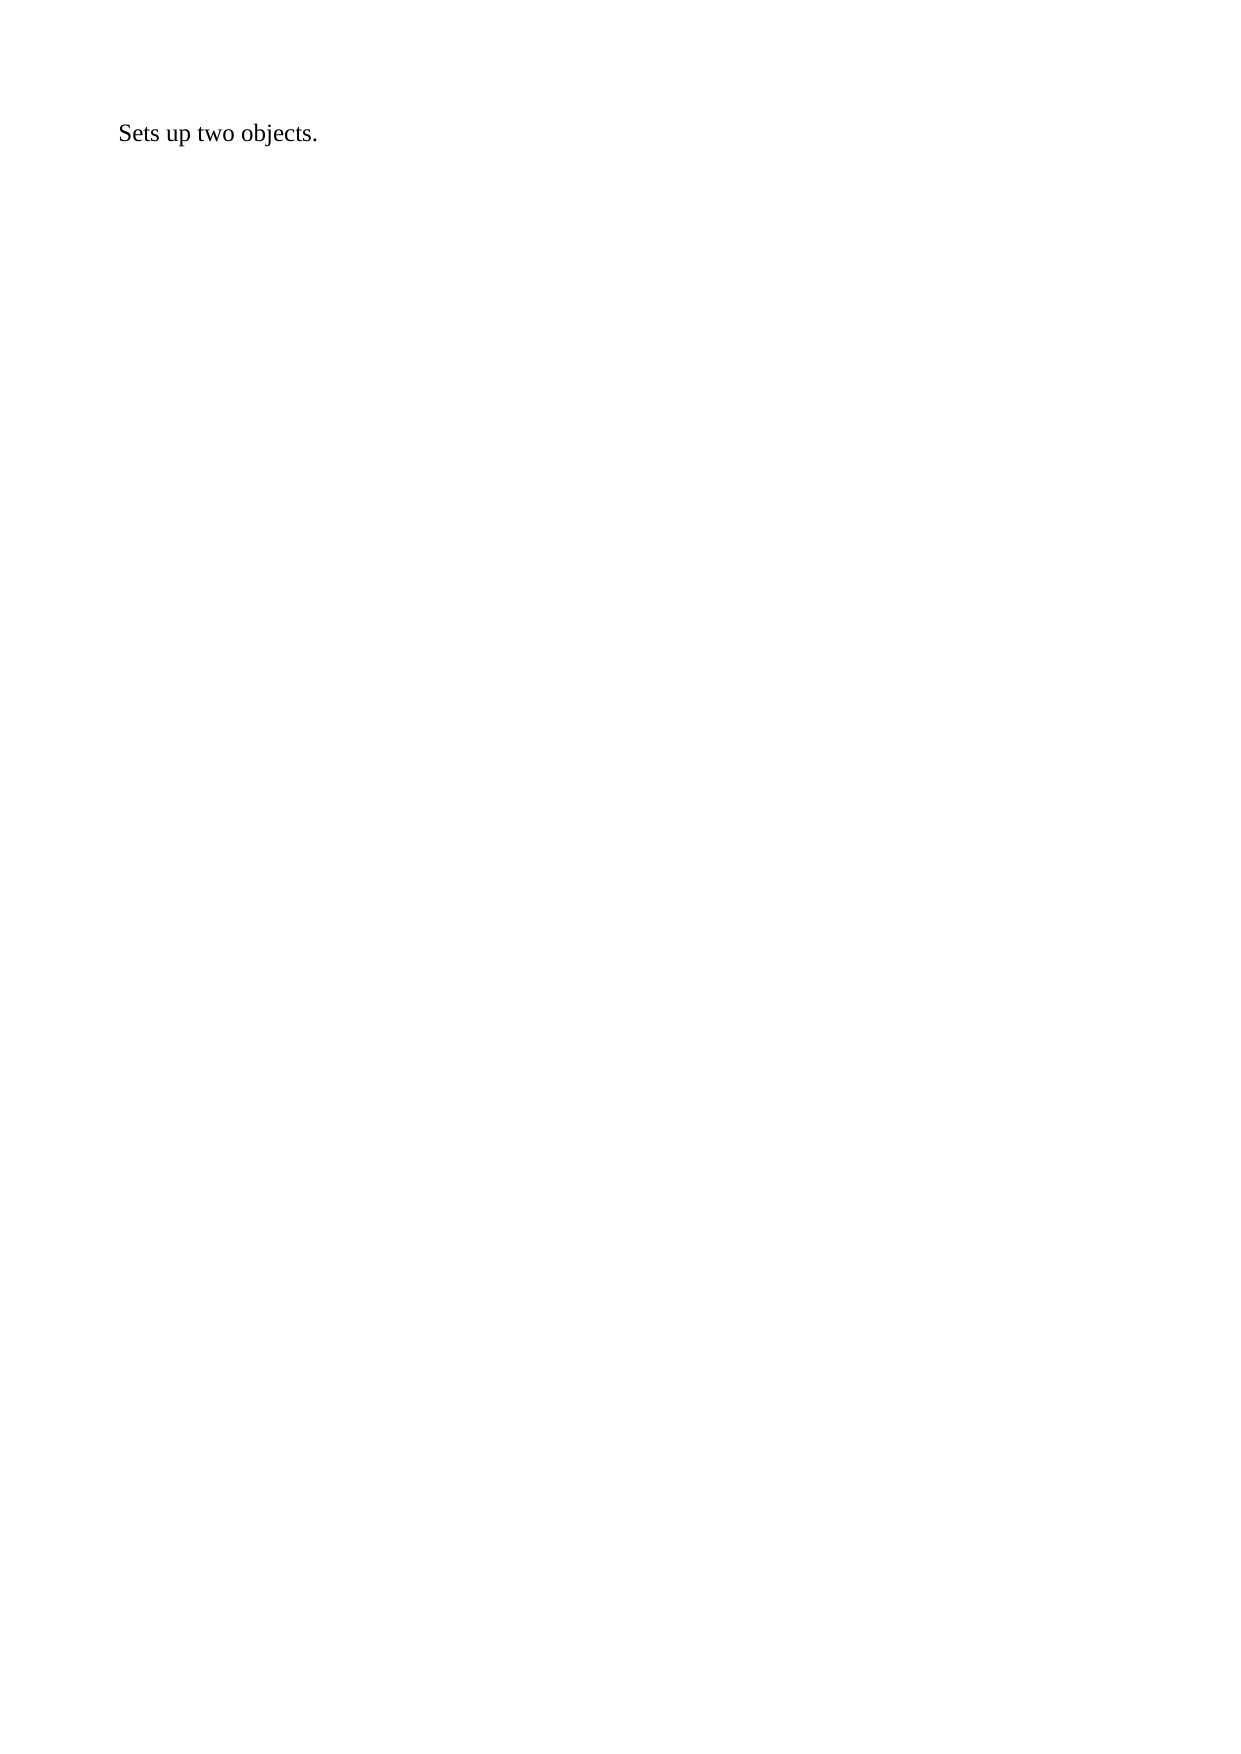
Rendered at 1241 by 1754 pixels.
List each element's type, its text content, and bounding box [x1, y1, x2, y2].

text Sets up two objects. [118, 118, 1122, 147]
